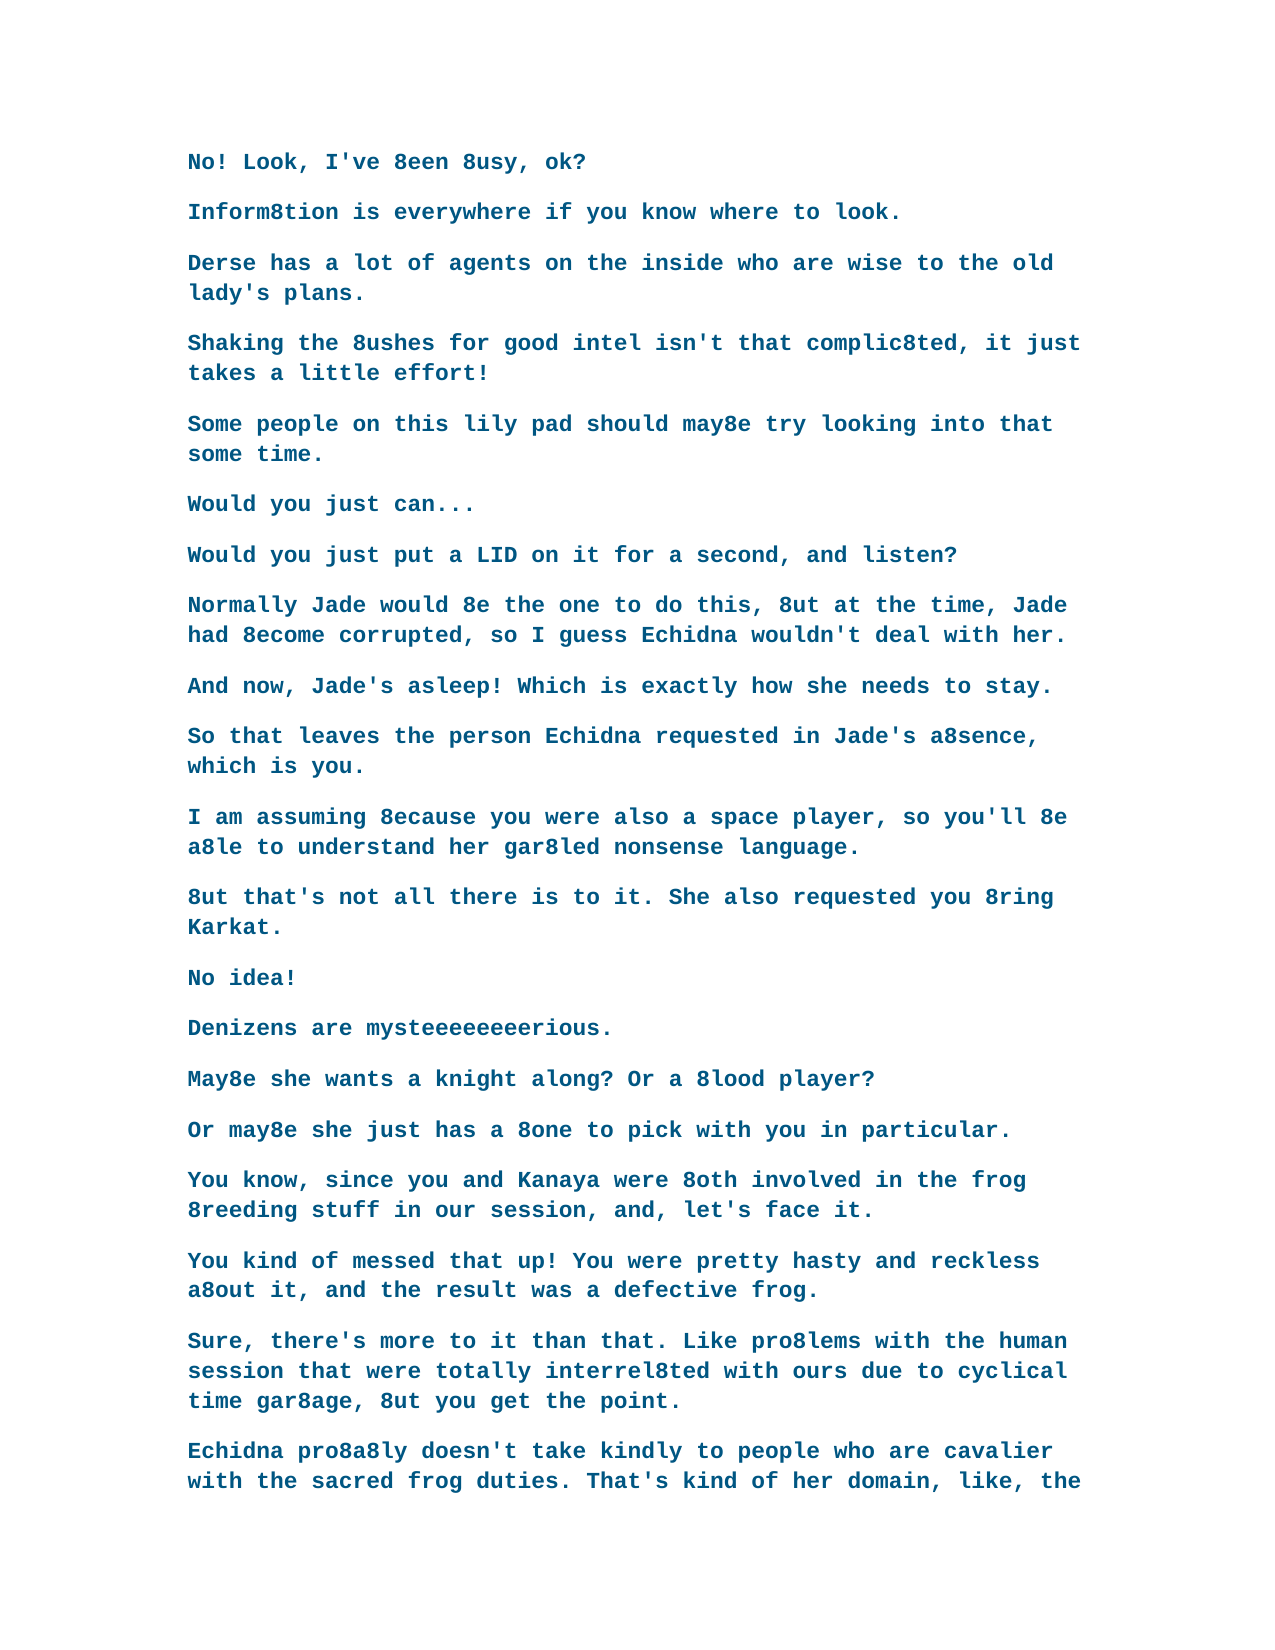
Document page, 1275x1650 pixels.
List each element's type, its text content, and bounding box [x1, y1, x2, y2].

text Shaking the 8ushes for good intel isn't that complic8ted, it just takes a little effort! [187, 332, 1087, 387]
text So that leaves the person Echidna requested in Jade's a8sence, which is you. [187, 725, 1087, 781]
text Sure, there's more to it than that. Like pro8lems with the human session that were totally interrel8ted with ours due to cyclical time gar8age, 8ut you get the point. [187, 1329, 1087, 1415]
text Inform8tion is everywhere if you know where to look. [187, 201, 1087, 227]
text No idea! [187, 966, 1087, 992]
text You kind of messed that up! You were pretty hasty and reckless a8out it, and the result was a defective frog. [187, 1249, 1087, 1305]
text 8ut that's not all there is to it. She also requested you 8ring Karkat. [187, 886, 1087, 941]
text Some people on this lily pad should may8e try looking into that some time. [187, 412, 1087, 468]
text Echidna pro8a8ly doesn't take kindly to people who are cavalier with the sacred frog duties. That's kind of her domain, like, the [187, 1439, 1087, 1495]
text I am assuming 8ecause you were also a space player, so you'll 8e a8le to understand her gar8led nonsense language. [187, 805, 1087, 861]
text May8e she wants a knight along? Or a 8lood player? [187, 1067, 1087, 1093]
text You know, since you and Kanaya were 8oth involved in the frog 8reeding stuff in our session, and, let's face it. [187, 1168, 1087, 1224]
text Normally Jade would 8e the one to do this, 8ut at the time, Jade had 8ecome corrupted, so I guess Echidna wouldn't deal with her. [187, 594, 1087, 649]
text No! Look, I've 8een 8usy, ok? [187, 150, 1087, 176]
text Derse has a lot of agents on the inside who are wise to the old lady's plans. [187, 251, 1087, 307]
text Or may8e she just has a 8one to pick with you in particular. [187, 1118, 1087, 1144]
text Would you just can... [187, 492, 1087, 518]
text And now, Jade's asleep! Which is exactly how she needs to stay. [187, 674, 1087, 700]
text Would you just put a LID on it for a second, and listen? [187, 543, 1087, 569]
text Denizens are mysteeeeeeeerious. [187, 1017, 1087, 1043]
